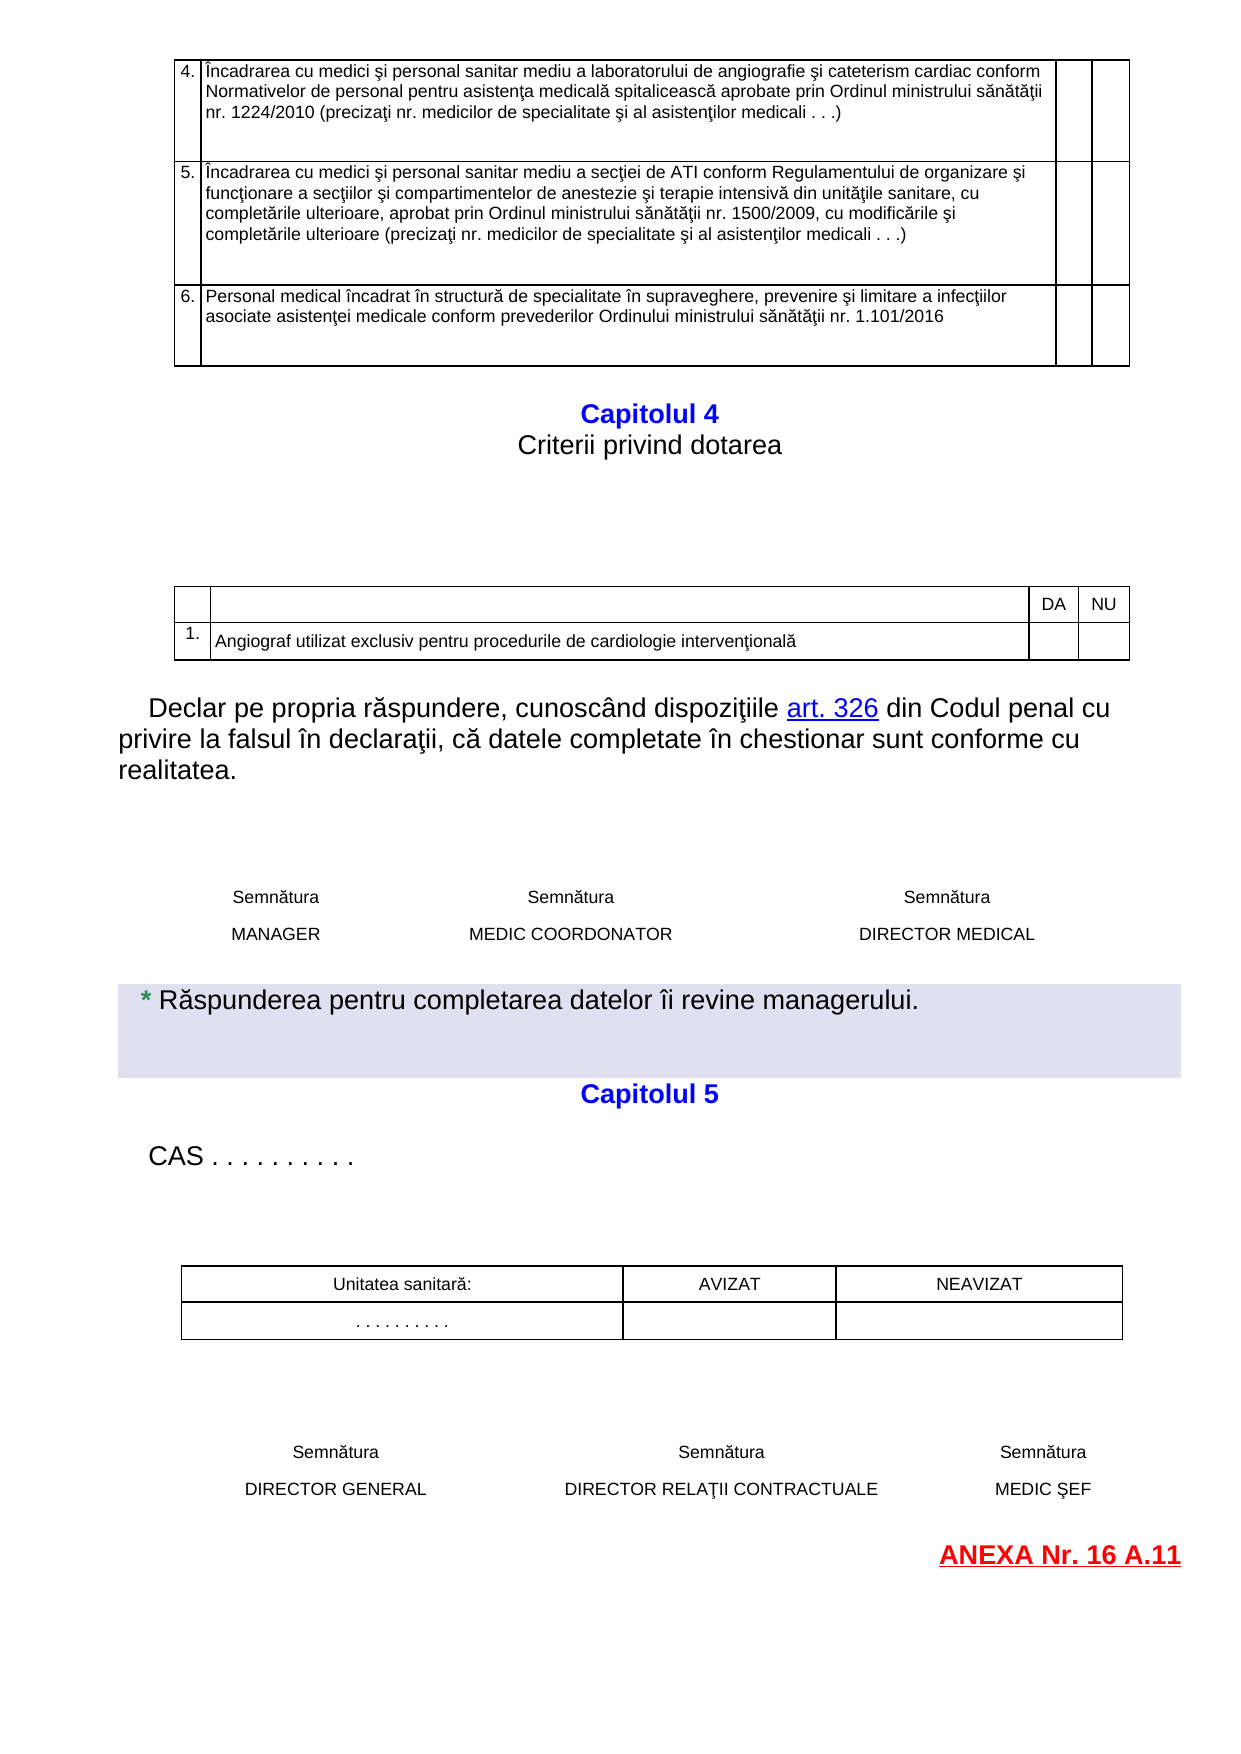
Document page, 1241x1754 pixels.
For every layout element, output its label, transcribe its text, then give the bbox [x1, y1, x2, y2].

table_header [210, 554, 1029, 586]
text * Răspunderea pentru completarea datelor îi revine managerului. [118, 984, 1181, 1078]
table_header [181, 1234, 623, 1265]
table_cell [177, 1434, 192, 1470]
table_cell Semnătura [192, 1434, 479, 1470]
table_cell [1079, 623, 1129, 659]
table_cell [177, 1470, 192, 1507]
table_cell [1030, 623, 1078, 659]
table_header [182, 848, 370, 879]
table_cell [1093, 61, 1129, 161]
table_cell [175, 587, 210, 622]
table_header [964, 1403, 1122, 1434]
table_header [479, 1403, 964, 1434]
table_cell [170, 284, 174, 365]
table_cell [1093, 162, 1129, 284]
table_cell MEDIC COORDONATOR [370, 915, 772, 953]
table_header [177, 1234, 181, 1265]
table_header [175, 554, 210, 586]
table_cell [624, 1303, 835, 1339]
table_cell Semnătura [964, 1434, 1122, 1470]
table_header [772, 848, 1122, 879]
table_cell MEDIC ŞEF [964, 1470, 1122, 1507]
table_cell DA [1030, 587, 1078, 622]
table_header [177, 1403, 192, 1434]
table_cell 5. [175, 162, 200, 284]
table_cell Angiograf utilizat exclusiv pentru procedurile de cardiologie intervenţională [211, 623, 1028, 659]
table_header [1029, 554, 1078, 586]
table_cell DIRECTOR GENERAL [192, 1470, 479, 1507]
table_cell 4. [175, 61, 200, 161]
text Capitolul 4 Criterii privind dotarea [118, 398, 1181, 523]
table_cell [1057, 61, 1091, 161]
table_cell [1057, 286, 1091, 365]
table_cell Semnătura [370, 879, 772, 915]
table_cell Semnătura [479, 1434, 964, 1470]
table_cell Încadrarea cu medici şi personal sanitar mediu a laboratorului de angiografie şi cateterism cardiac conform Normativelor de personal pentru asistenţa medicală spitalicească aprobate prin Ordinul ministrului sănătăţii nr. 1224/2010 (precizaţi nr. medicilor de specialitate şi al asistenţilor medicali . . .) [202, 61, 1055, 161]
table_header [836, 1234, 1122, 1265]
table_cell NU [1079, 587, 1129, 622]
table_cell AVIZAT [624, 1267, 835, 1301]
table_cell MANAGER [182, 915, 370, 953]
text CAS . . . . . . . . . . [118, 1140, 1181, 1203]
table_header [370, 848, 772, 879]
table_cell [170, 622, 174, 659]
table_cell 6. [175, 286, 200, 365]
table_header [177, 848, 182, 879]
table_cell Încadrarea cu medici şi personal sanitar mediu a secţiei de ATI conform Regulamentului de organizare şi funcţionare a secţiilor şi compartimentelor de anestezie şi terapie intensivă din unităţile sanitare, cu completările ulterioare, aprobat prin Ordinul ministrului sănătăţii nr. 1500/2009, cu modificările şi completările ulterioare (precizaţi nr. medicilor de specialitate şi al asistenţilor medicali . . .) [202, 162, 1055, 284]
table_cell . . . . . . . . . . [182, 1303, 622, 1339]
table_cell Semnătura [772, 879, 1122, 915]
table_cell NEAVIZAT [837, 1267, 1122, 1301]
table_cell 1. [175, 623, 210, 659]
table_cell [170, 59, 174, 161]
table_cell [170, 586, 174, 622]
table_cell [177, 1265, 181, 1301]
text ANEXA Nr. 16 A.11 [118, 1539, 1181, 1632]
text Capitolul 5 [118, 1078, 1181, 1140]
table_cell DIRECTOR MEDICAL [772, 915, 1122, 953]
table_cell [177, 915, 182, 953]
table_header [192, 1403, 479, 1434]
table_cell DIRECTOR RELAŢII CONTRACTUALE [479, 1470, 964, 1507]
table_cell [837, 1303, 1122, 1339]
table_header [623, 1234, 836, 1265]
table_cell [1057, 162, 1091, 284]
table_cell [170, 161, 174, 284]
table_header [1078, 554, 1129, 586]
table_header [170, 554, 174, 586]
table_cell Semnătura [182, 879, 370, 915]
table_cell [211, 587, 1028, 622]
text Declar pe propria răspundere, cunoscând dispoziţiile art. 326 din Codul penal cu privire la falsul în declaraţii, că datele completate în chestionar sunt conforme cu realitatea. [118, 692, 1181, 817]
table_cell Unitatea sanitară: [182, 1267, 622, 1301]
table_cell [1093, 286, 1129, 365]
table_cell Personal medical încadrat în structură de specialitate în supraveghere, prevenire şi limitare a infecţiilor asociate asistenţei medicale conform prevederilor Ordinului ministrului sănătăţii nr. 1.101/2016 [202, 286, 1055, 365]
table_cell [177, 1301, 181, 1339]
table_cell [177, 879, 182, 915]
